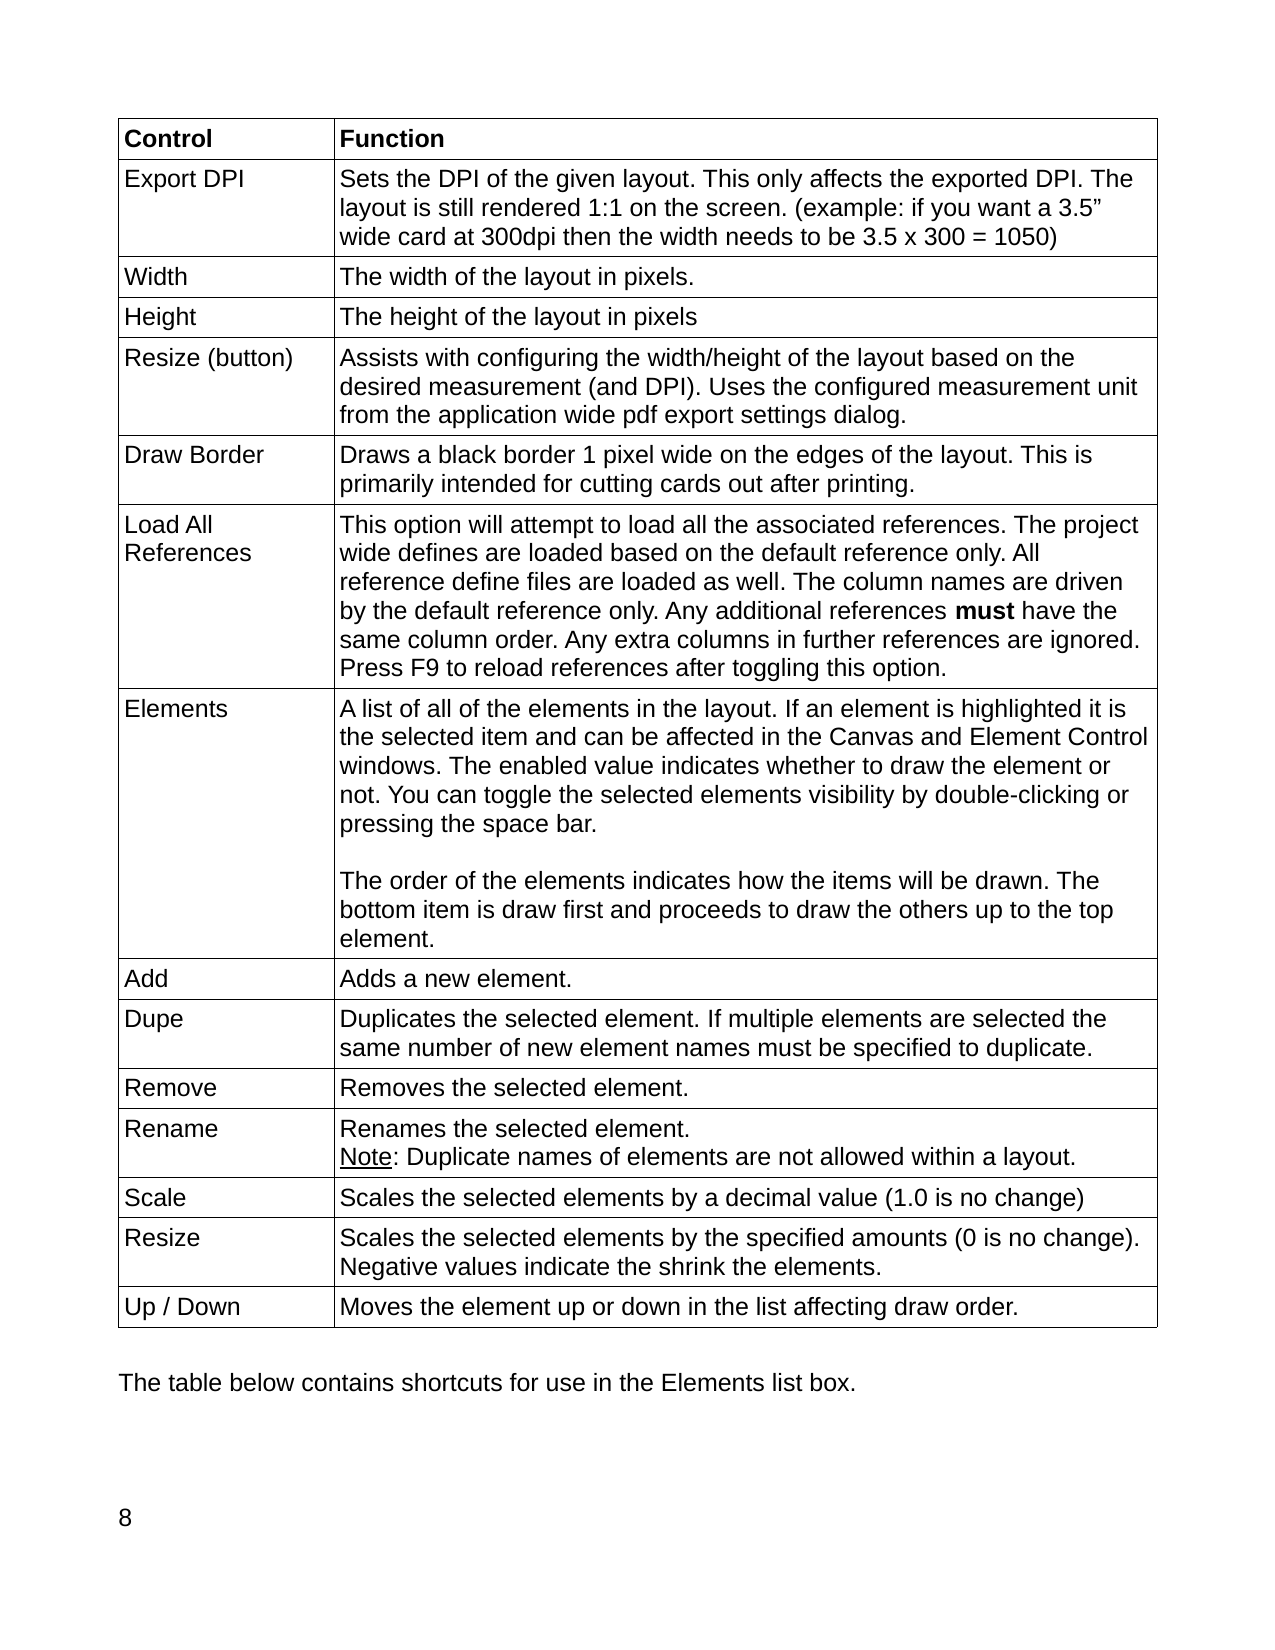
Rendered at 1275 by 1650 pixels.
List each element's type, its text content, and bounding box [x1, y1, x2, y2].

text The table below contains shortcuts for use in the Elements list box. [118, 1368, 1157, 1397]
table_cell Height [119, 298, 334, 337]
table_cell The height of the layout in pixels [335, 298, 1157, 337]
table_cell Load All References [119, 505, 334, 688]
table_cell This option will attempt to load all the associated references. The project wide defines are loaded based on the default reference only. All reference define files are loaded as well. The column names are driven by the default reference only. Any additional references must have the same column order. Any extra columns in further references are ignored. Press F9 to reload references after toggling this option. [335, 505, 1157, 688]
table_cell Dupe [119, 1000, 334, 1067]
table_cell Scales the selected elements by a decimal value (1.0 is no change) [335, 1178, 1157, 1217]
table_header Control [119, 119, 334, 158]
table_cell Moves the element up or down in the list affecting draw order. [335, 1287, 1157, 1327]
table_cell Width [119, 257, 334, 297]
table_cell Draw Border [119, 436, 334, 504]
table_cell Add [119, 959, 334, 998]
table_cell Duplicates the selected element. If multiple elements are selected the same number of new element names must be specified to duplicate. [335, 1000, 1157, 1067]
table_cell Assists with configuring the width/height of the layout based on the desired measurement (and DPI). Uses the configured measurement unit from the application wide pdf export settings dialog. [335, 338, 1157, 435]
table_cell Scale [119, 1178, 334, 1217]
table_cell Scales the selected elements by the specified amounts (0 is no change). Negative values indicate the shrink the elements. [335, 1218, 1157, 1286]
table_cell The width of the layout in pixels. [335, 257, 1157, 297]
table_cell Elements [119, 689, 334, 958]
table_cell Removes the selected element. [335, 1069, 1157, 1108]
table_cell Draws a black border 1 pixel wide on the edges of the layout. This is primarily intended for cutting cards out after printing. [335, 436, 1157, 504]
table_cell Rename [119, 1109, 334, 1177]
table_cell Resize (button) [119, 338, 334, 435]
table_cell A list of all of the elements in the layout. If an element is highlighted it is the selected item and can be affected in the Canvas and Element Control windows. The enabled value indicates whether to draw the element or not. You can toggle the selected elements visibility by double-clicking or pressing the space bar. The order of the elements indicates how the items will be drawn. The bottom item is draw first and proceeds to draw the others up to the top element. [335, 689, 1157, 958]
table_cell Renames the selected element. Note: Duplicate names of elements are not allowed within a layout. [335, 1109, 1157, 1177]
table_header Function [335, 119, 1157, 158]
table_cell Sets the DPI of the given layout. This only affects the exported DPI. The layout is still rendered 1:1 on the screen. (example: if you want a 3.5” wide card at 300dpi then the width needs to be 3.5 x 300 = 1050) [335, 160, 1157, 256]
table_cell Resize [119, 1218, 334, 1286]
table_cell Adds a new element. [335, 959, 1157, 998]
table_cell Up / Down [119, 1287, 334, 1327]
table_cell Remove [119, 1069, 334, 1108]
table_cell Export DPI [119, 160, 334, 256]
